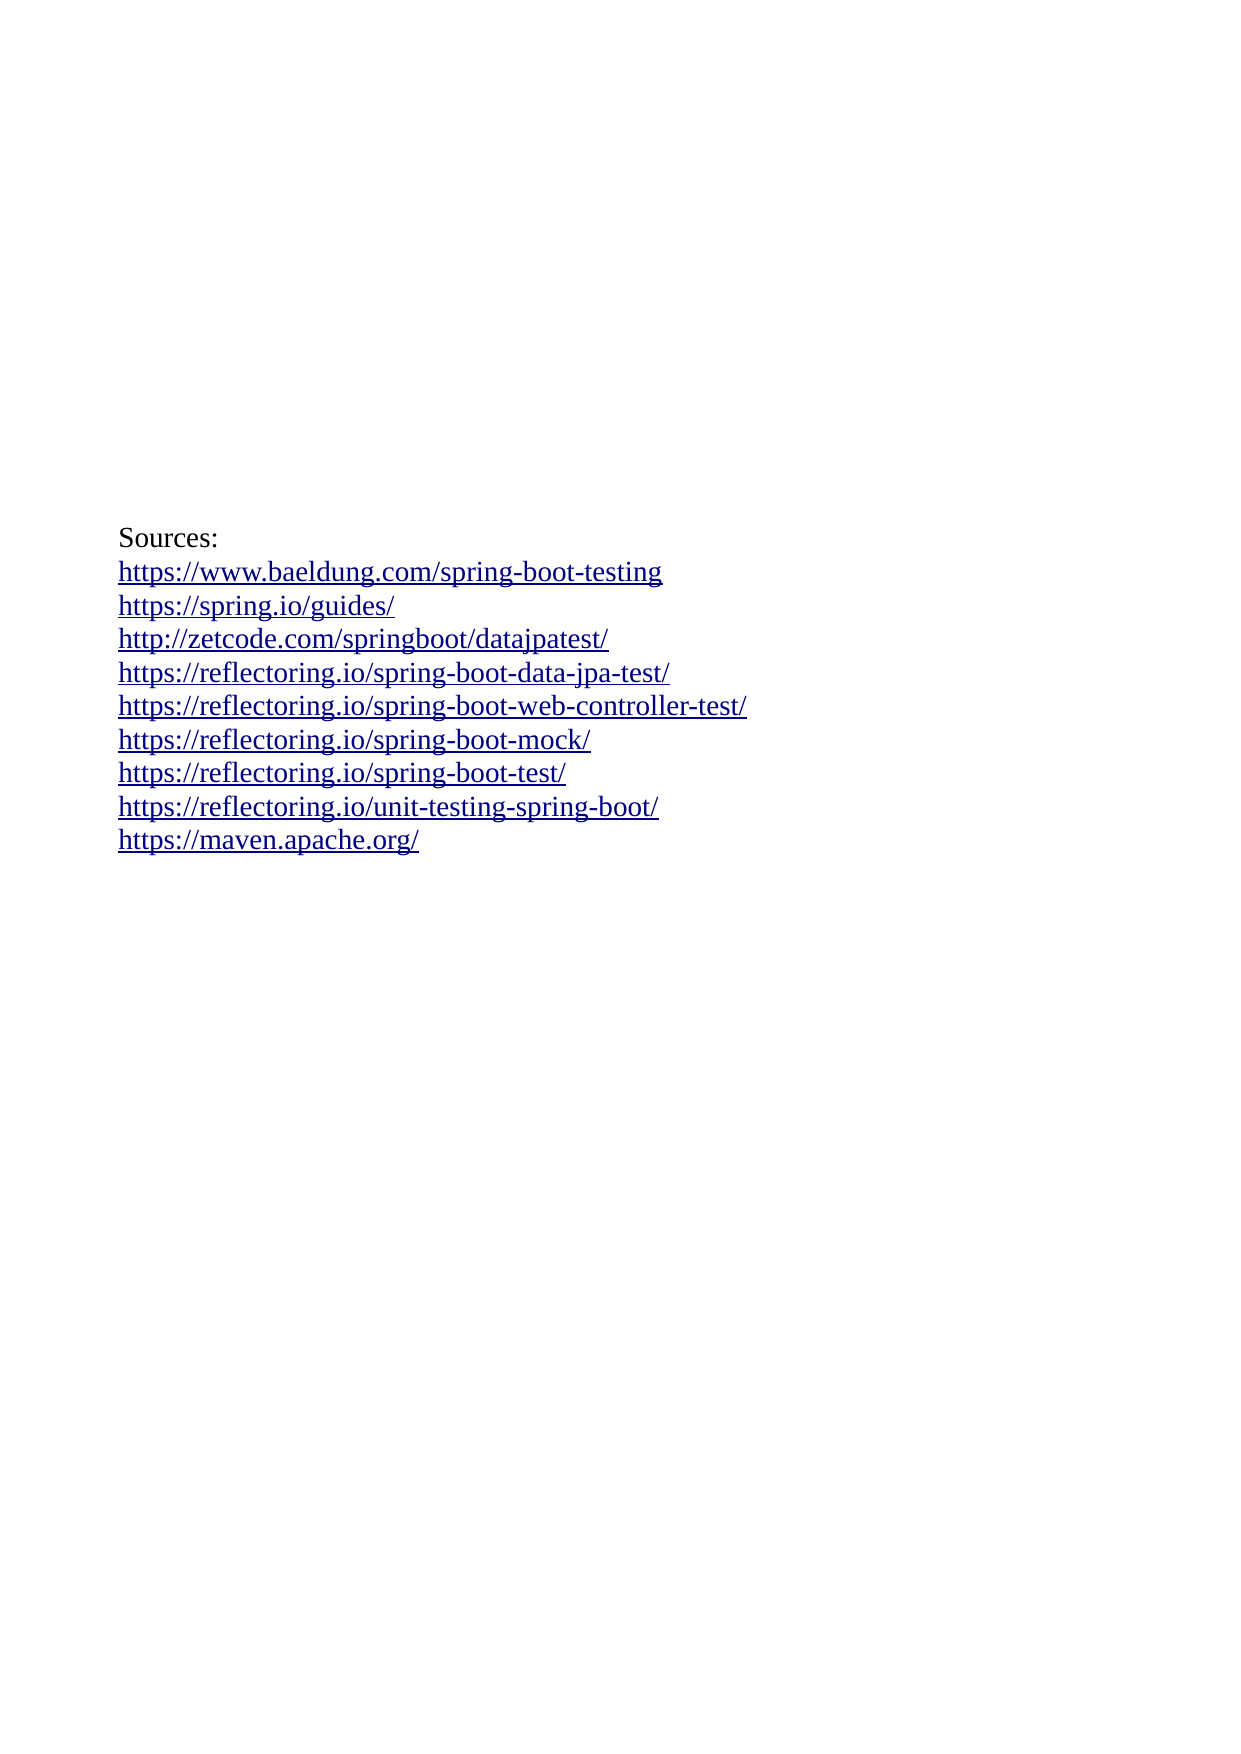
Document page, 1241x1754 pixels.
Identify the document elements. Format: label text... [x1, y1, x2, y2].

text https://www.baeldung.com/spring-boot-testing [118, 554, 1122, 588]
text https://maven.apache.org/ [118, 822, 1122, 856]
text https://spring.io/guides/ [118, 588, 1122, 621]
text http://zetcode.com/springboot/datajpatest/ [118, 621, 1122, 655]
text https://reflectoring.io/spring-boot-data-jpa-test/ [118, 655, 1122, 688]
text https://reflectoring.io/spring-boot-web-controller-test/ [118, 688, 1122, 722]
text https://reflectoring.io/spring-boot-mock/ [118, 722, 1122, 755]
text Sources: [118, 521, 1122, 554]
text https://reflectoring.io/unit-testing-spring-boot/ [118, 789, 1122, 822]
text https://reflectoring.io/spring-boot-test/ [118, 755, 1122, 789]
